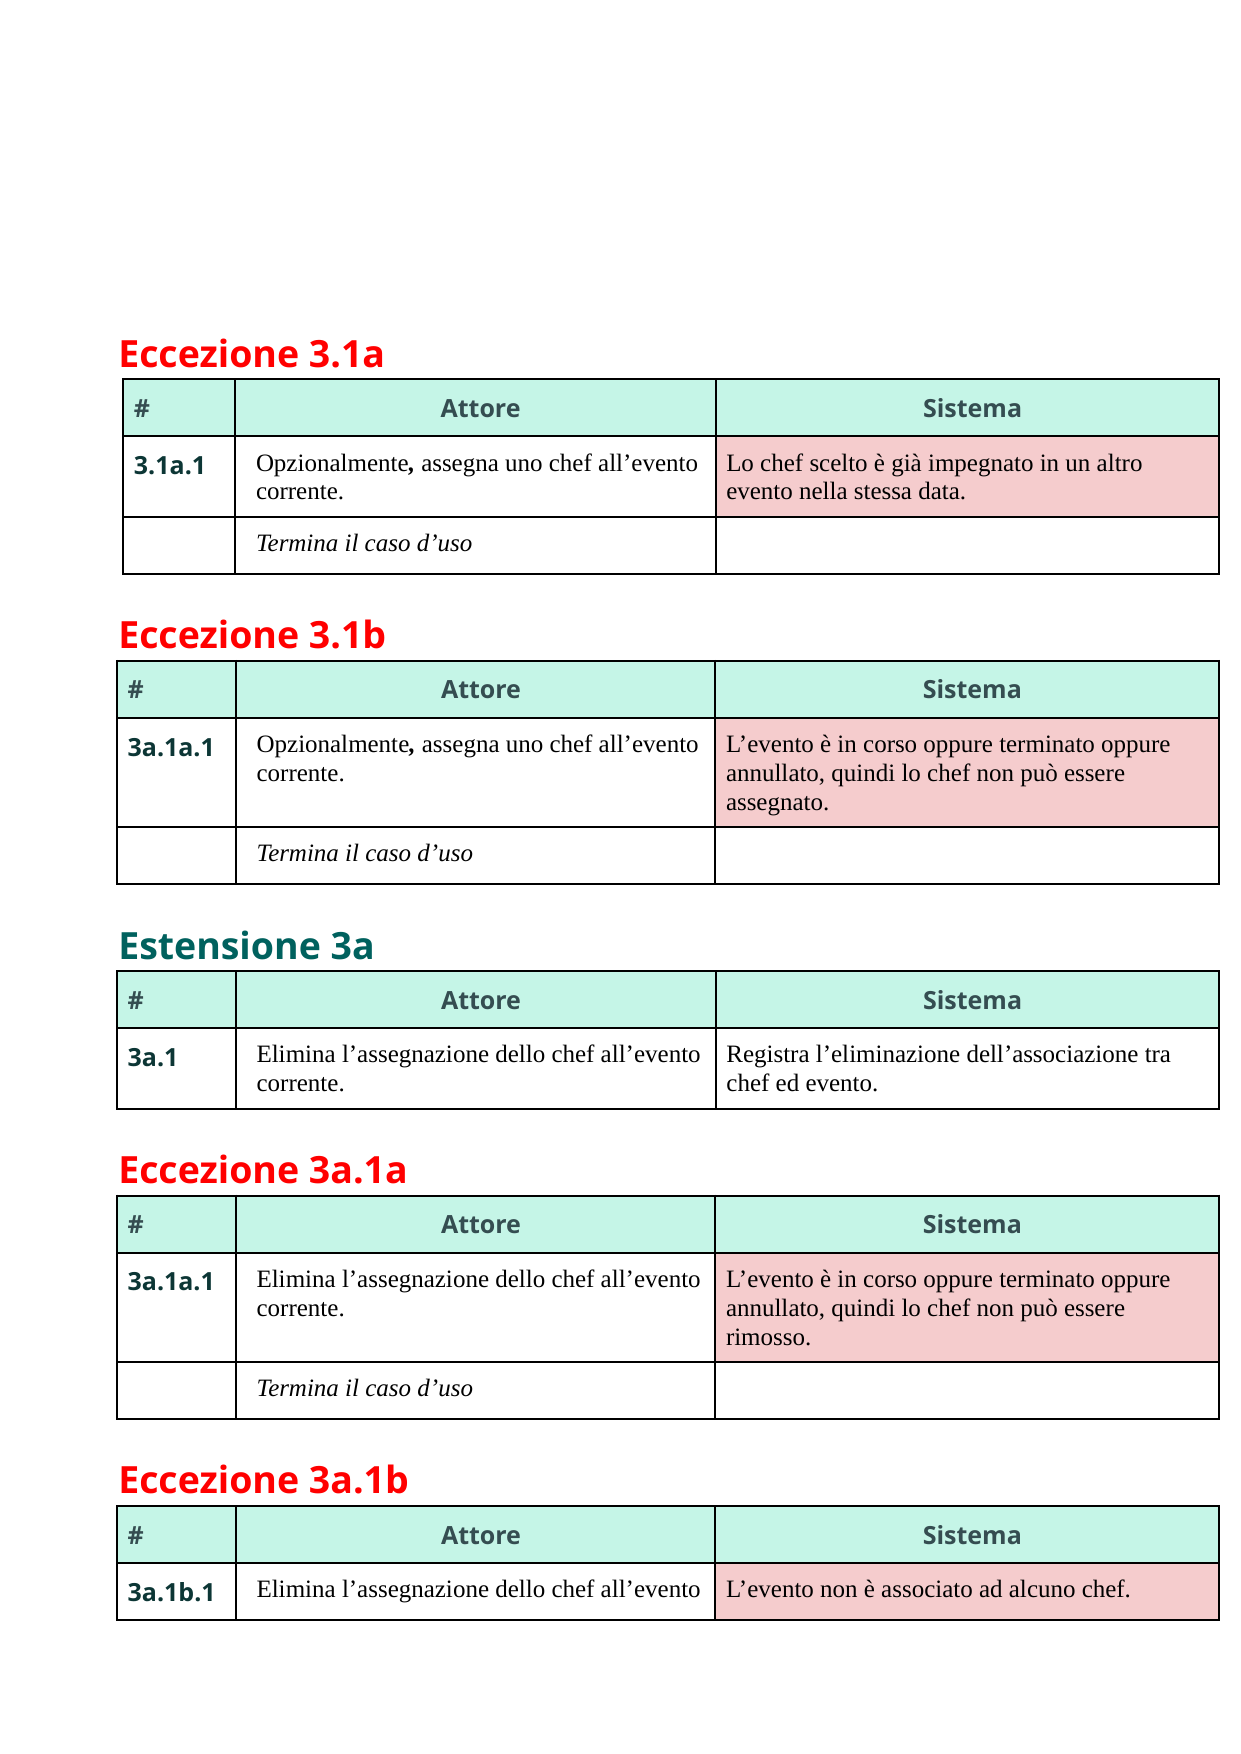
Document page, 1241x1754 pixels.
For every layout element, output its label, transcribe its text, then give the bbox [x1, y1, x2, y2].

table_header Sistema [716, 1197, 1218, 1252]
table_header Attore [237, 662, 714, 717]
subtitle Estensione 3a [118, 919, 1122, 970]
subtitle Eccezione 3.1a [118, 327, 1122, 378]
table_cell 3a.1 [118, 1029, 235, 1107]
table_cell 3.1a.1 [124, 437, 234, 516]
table_cell Registra l’eliminazione dell’associazione tra chef ed evento. [717, 1029, 1218, 1107]
table_cell Termina il caso d’uso [236, 518, 715, 572]
table_header Sistema [716, 662, 1218, 717]
table_cell Opzionalmente, assegna uno chef all’evento corrente. [236, 437, 715, 516]
table_header # [118, 662, 235, 717]
table_cell Lo chef scelto è già impegnato in un altro evento nella stessa data. [717, 437, 1218, 516]
table_cell L’evento è in corso oppure terminato oppure annullato, quindi lo chef non può essere rimosso. [716, 1254, 1218, 1361]
table_cell 3a.1a.1 [118, 719, 235, 826]
table_cell Elimina l’assegnazione dello chef all’evento [237, 1564, 714, 1619]
subtitle Eccezione 3a.1a [118, 1143, 1122, 1194]
table_header # [124, 380, 234, 435]
table_cell 3a.1b.1 [118, 1564, 235, 1619]
table_cell Termina il caso d’uso [237, 828, 714, 883]
table_cell [717, 518, 1218, 572]
table_cell 3a.1a.1 [118, 1254, 235, 1361]
table_header # [118, 972, 235, 1027]
table_cell Termina il caso d’uso [237, 1363, 714, 1418]
table_header Attore [237, 972, 715, 1027]
table_cell Elimina l’assegnazione dello chef all’evento corrente. [237, 1254, 714, 1361]
table_cell Elimina l’assegnazione dello chef all’evento corrente. [237, 1029, 715, 1107]
table_header Sistema [717, 380, 1218, 435]
subtitle Eccezione 3.1b [118, 609, 1122, 660]
table_header Attore [237, 1197, 714, 1252]
table_header # [118, 1197, 235, 1252]
table_header Sistema [716, 1507, 1218, 1562]
subtitle Eccezione 3a.1b [118, 1454, 1122, 1505]
table_cell Opzionalmente, assegna uno chef all’evento corrente. [237, 719, 714, 826]
table_cell L’evento non è associato ad alcuno chef. [716, 1564, 1218, 1619]
table_cell [118, 828, 235, 883]
table_cell L’evento è in corso oppure terminato oppure annullato, quindi lo chef non può essere assegnato. [716, 719, 1218, 826]
table_header Sistema [717, 972, 1218, 1027]
table_cell [716, 1363, 1218, 1418]
table_header Attore [237, 1507, 714, 1562]
table_cell [118, 1363, 235, 1418]
table_cell [124, 518, 234, 572]
table_cell [716, 828, 1218, 883]
table_header Attore [236, 380, 715, 435]
table_header # [118, 1507, 235, 1562]
